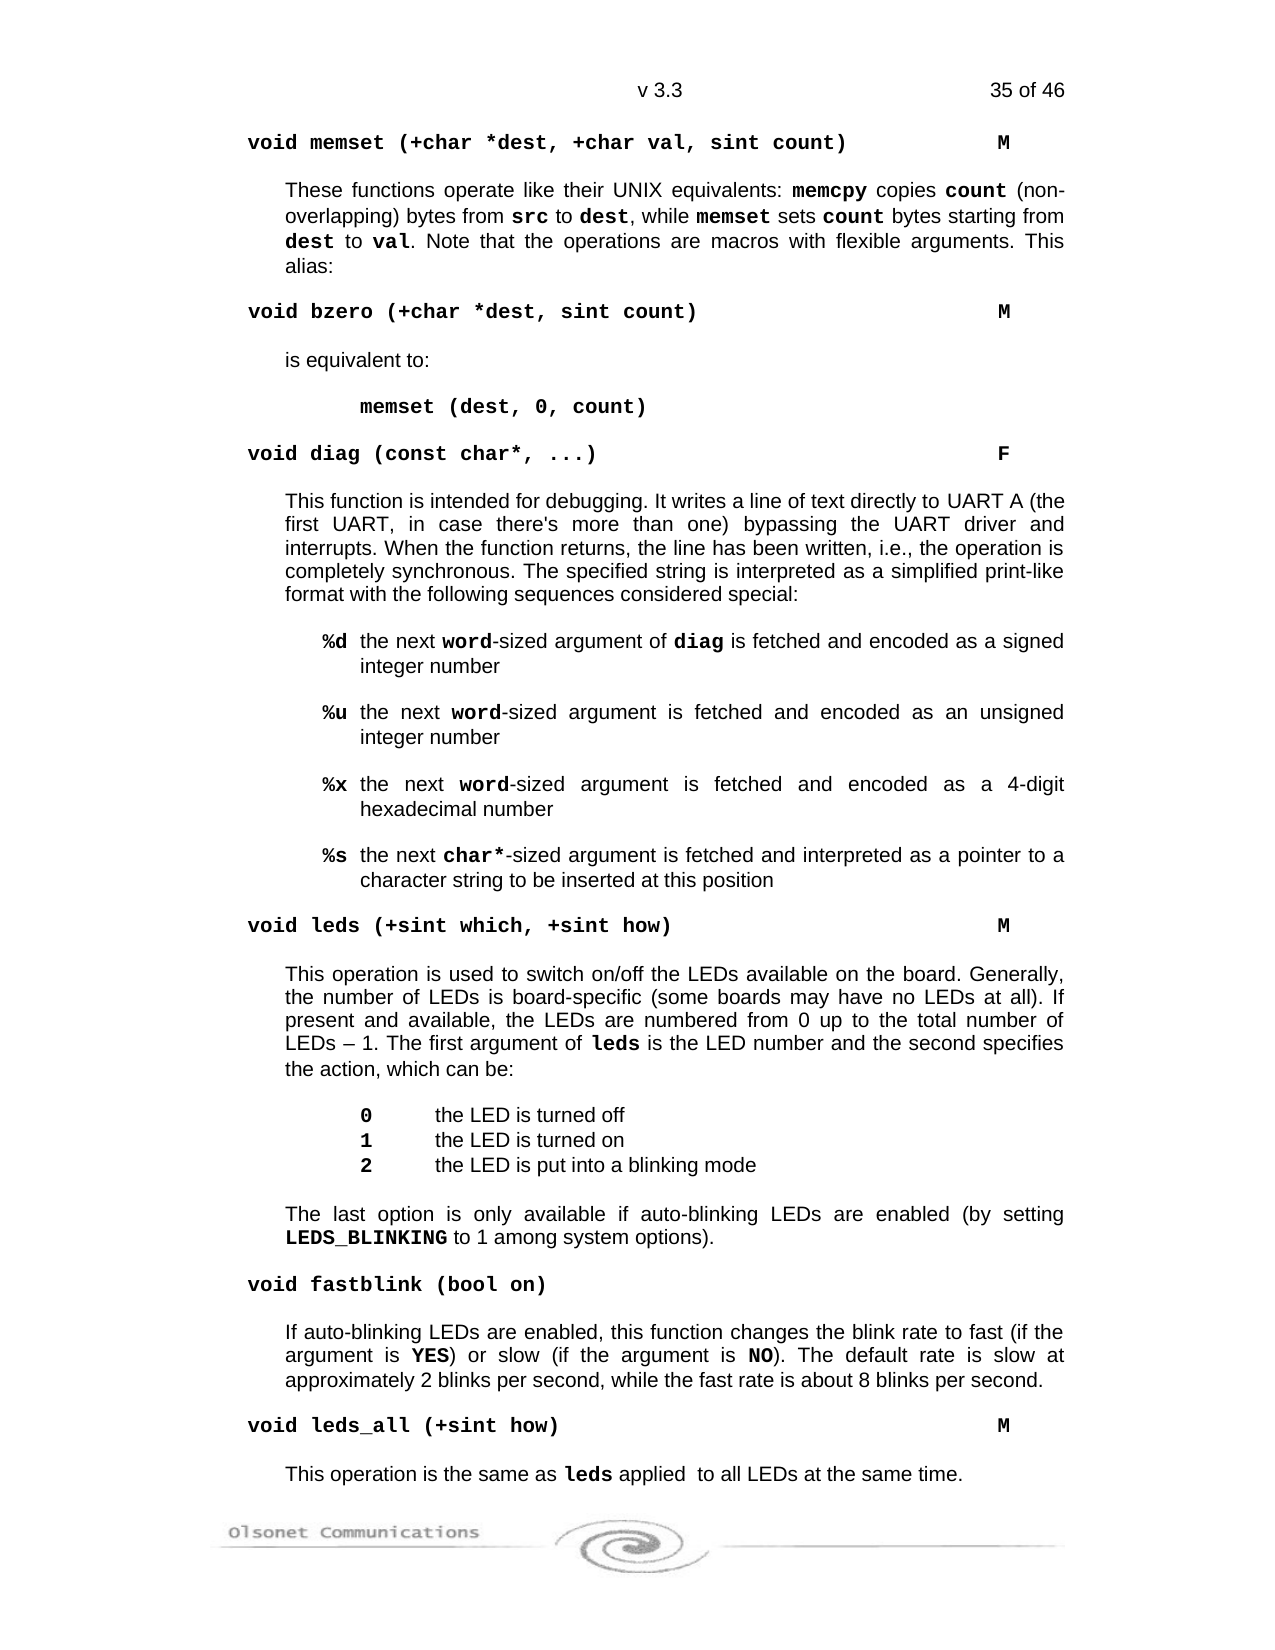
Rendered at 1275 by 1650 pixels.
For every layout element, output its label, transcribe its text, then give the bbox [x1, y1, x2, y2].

text This operation is used to switch on/off the LEDs available on the board. Generally, the number of LEDs is board-specific (some boards may have no LEDs at all). If present and available, the LEDs are numbered from 0 up to the total number of LEDs – 1. The first argument of leds is the LED number and the second specifies the action, which can be: [285, 962, 1065, 1080]
text %d the next word-sized argument of diag is fetched and encoded as a signed integer number [322, 629, 1065, 677]
text %x the next word-sized argument is fetched and encoded as a 4-digit hexadecimal number [322, 772, 1065, 821]
text If auto-blinking LEDs are enabled, this function changes the blink rate to fast (if the argument is YES) or slow (if the argument is NO). The default rate is slow at approximately 2 blinks per second, while the fast rate is about 8 blinks per second. [285, 1321, 1065, 1392]
picture [210, 1504, 1065, 1596]
text This operation is the same as leds applied to all LEDs at the same time. [285, 1462, 1065, 1487]
text void fastblink (bool on) [247, 1274, 1065, 1297]
text is equivalent to: [285, 348, 1065, 371]
text void bzero (+char *dest, sint count) M [248, 301, 1065, 324]
text 2 the LED is put into a blinking mode [285, 1154, 1065, 1179]
text void memset (+char *dest, +char val, sint count) M [247, 132, 1065, 156]
text void leds (+sint which, +sint how) M [247, 915, 1065, 939]
text %u the next word-sized argument is fetched and encoded as an unsigned integer number [322, 701, 1065, 749]
text void leds_all (+sint how) M [247, 1415, 1065, 1439]
text The last option is only available if auto-blinking LEDs are enabled (by setting LEDS_BLINKING to 1 among system options). [285, 1202, 1065, 1250]
text void diag (const char*, ...) F [247, 443, 1065, 467]
text %s the next char*-sized argument is fetched and interpreted as a pointer to a character string to be inserted at this position [322, 844, 1065, 892]
text 1 the LED is turned on [285, 1129, 1065, 1154]
text These functions operate like their UNIX equivalents: memcpy copies count (non-overlapping) bytes from src to dest, while memset sets count bytes starting from dest to val. Note that the operations are macros with flexible arguments. This alias: [285, 179, 1065, 278]
text 0 the LED is turned off [285, 1103, 1065, 1129]
text This function is intended for debugging. It writes a line of text directly to UART A (the first UART, in case there's more than one) bypassing the UART driver and interrupts. When the function returns, the line has been written, i.e., the operation is completely synchronous. The specified string is interpreted as a simplified print-like format with the following sequences considered special: [285, 490, 1065, 606]
text memset (dest, 0, count) [285, 394, 1065, 420]
